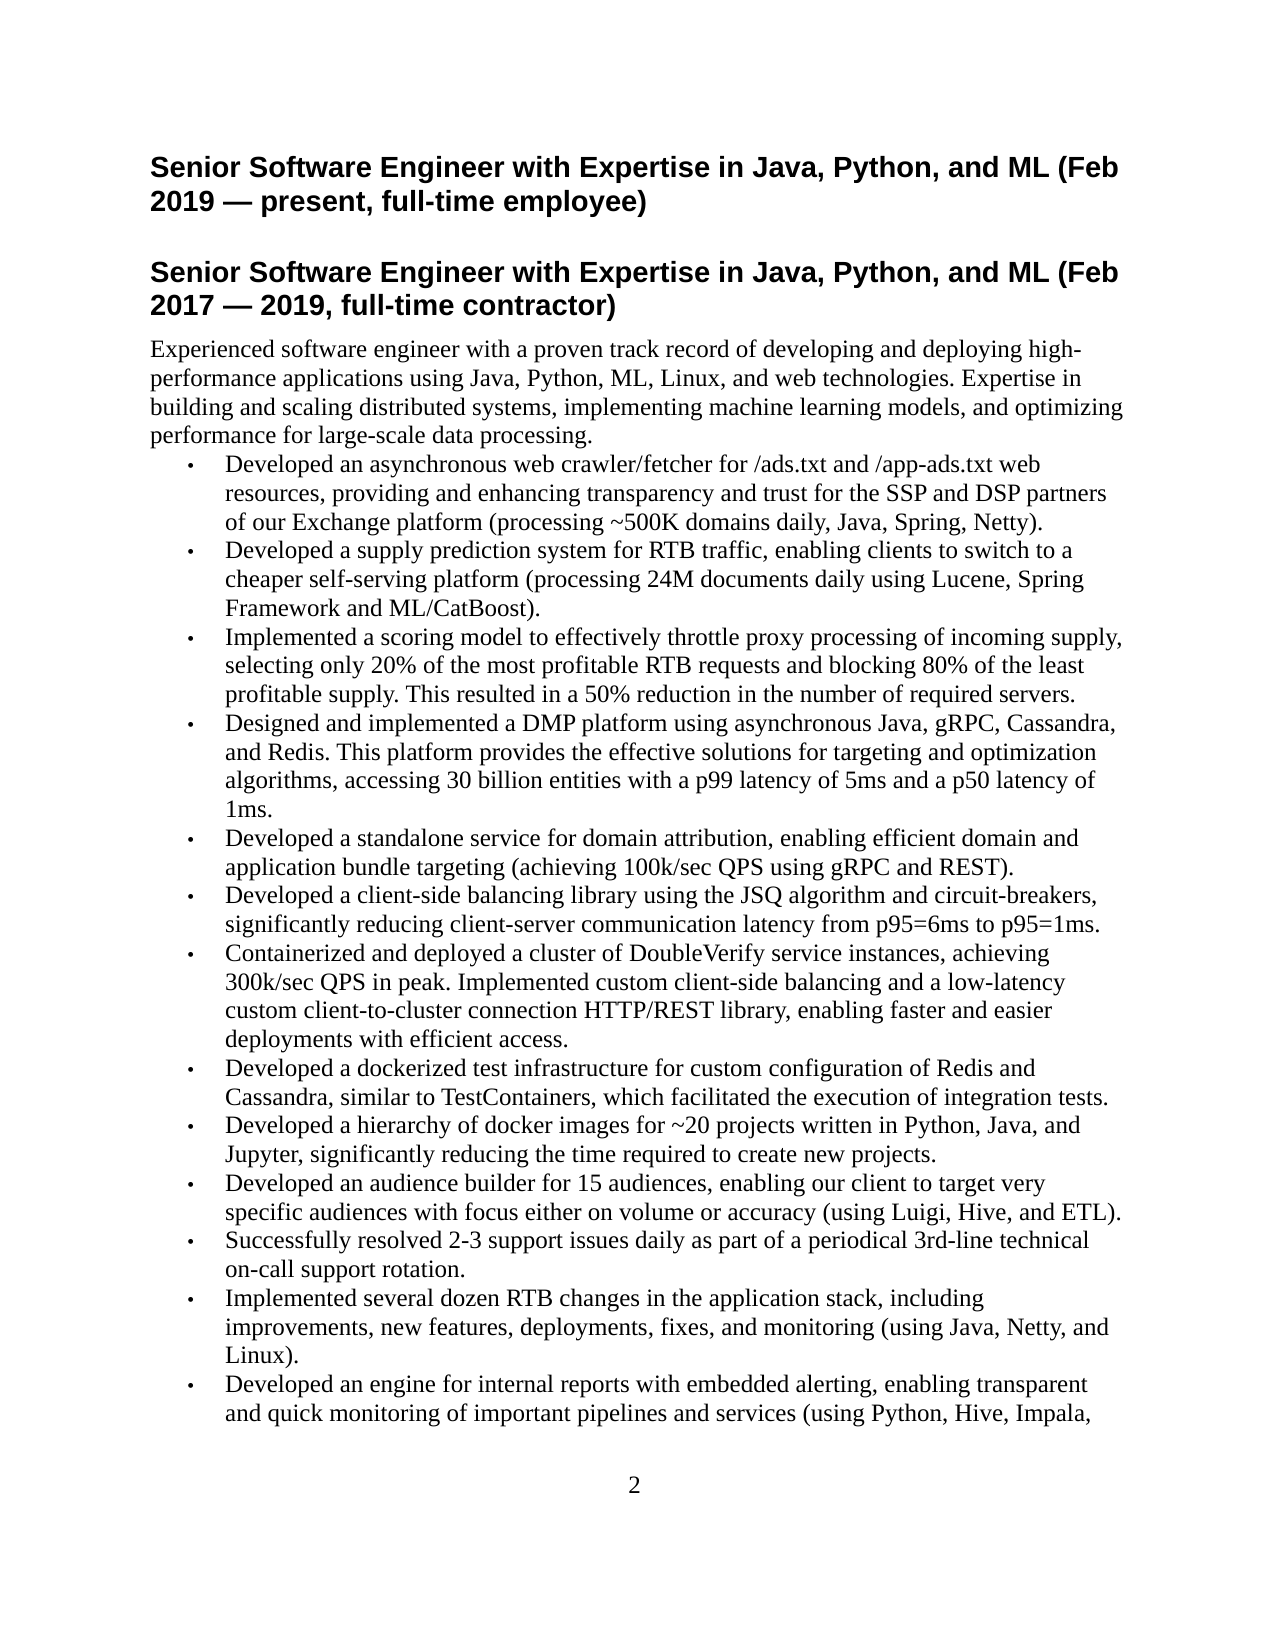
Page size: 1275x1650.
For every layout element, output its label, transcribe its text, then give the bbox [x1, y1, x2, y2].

list Implemented several dozen RTB changes in the application stack, including improvements, new features, deployments, fixes, and monitoring (using Java, Netty, and Linux). [187, 1283, 1125, 1369]
list Successfully resolved 2-3 support issues daily as part of a periodical 3rd-line technical on-call support rotation. [187, 1225, 1125, 1283]
list Developed an engine for internal reports with embedded alerting, enabling transparent and quick monitoring of important pipelines and services (using Python, Hive, Impala, [187, 1369, 1125, 1427]
list Designed and implemented a DMP platform using asynchronous Java, gRPC, Cassandra, and Redis. This platform provides the effective solutions for targeting and optimization algorithms, accessing 30 billion entities with a p99 latency of 5ms and a p50 latency of 1ms. [187, 708, 1125, 823]
list Containerized and deployed a cluster of DoubleVerify service instances, achieving 300k/sec QPS in peak. Implemented custom client-side balancing and a low-latency custom client-to-cluster connection HTTP/REST library, enabling faster and easier deployments with efficient access. [187, 938, 1125, 1053]
text Experienced software engineer with a proven track record of developing and deploying high-performance applications using Java, Python, ML, Linux, and web technologies. Expertise in building and scaling distributed systems, implementing machine learning models, and optimizing performance for large-scale data processing. [150, 334, 1125, 449]
list Developed a client-side balancing library using the JSQ algorithm and circuit-breakers, significantly reducing client-server communication latency from p95=6ms to p95=1ms. [187, 880, 1125, 938]
subtitle Senior Software Engineer with Expertise in Java, Python, and ML (Feb 2017 — 2019, full-time contractor) [150, 254, 1125, 322]
list Developed a standalone service for domain attribution, enabling efficient domain and application bundle targeting (achieving 100k/sec QPS using gRPC and REST). [187, 823, 1125, 880]
list Developed an audience builder for 15 audiences, enabling our client to target very specific audiences with focus either on volume or accuracy (using Luigi, Hive, and ETL). [187, 1168, 1125, 1225]
list Developed a supply prediction system for RTB traffic, enabling clients to switch to a cheaper self-serving platform (processing 24M documents daily using Lucene, Spring Framework and ML/CatBoost). [187, 535, 1125, 622]
list Developed a dockerized test infrastructure for custom configuration of Redis and Cassandra, similar to TestContainers, which facilitated the execution of integration tests. [187, 1053, 1125, 1110]
list Developed an asynchronous web crawler/fetcher for /ads.txt and /app-ads.txt web resources, providing and enhancing transparency and trust for the SSP and DSP partners of our Exchange platform (processing ~500K domains daily, Java, Spring, Netty). [187, 449, 1125, 535]
list Developed a hierarchy of docker images for ~20 projects written in Python, Java, and Jupyter, significantly reducing the time required to create new projects. [187, 1110, 1125, 1168]
subtitle Senior Software Engineer with Expertise in Java, Python, and ML (Feb 2019 — present, full-time employee) [150, 150, 1125, 217]
list Implemented a scoring model to effectively throttle proxy processing of incoming supply, selecting only 20% of the most profitable RTB requests and blocking 80% of the least profitable supply. This resulted in a 50% reduction in the number of required servers. [187, 622, 1125, 708]
